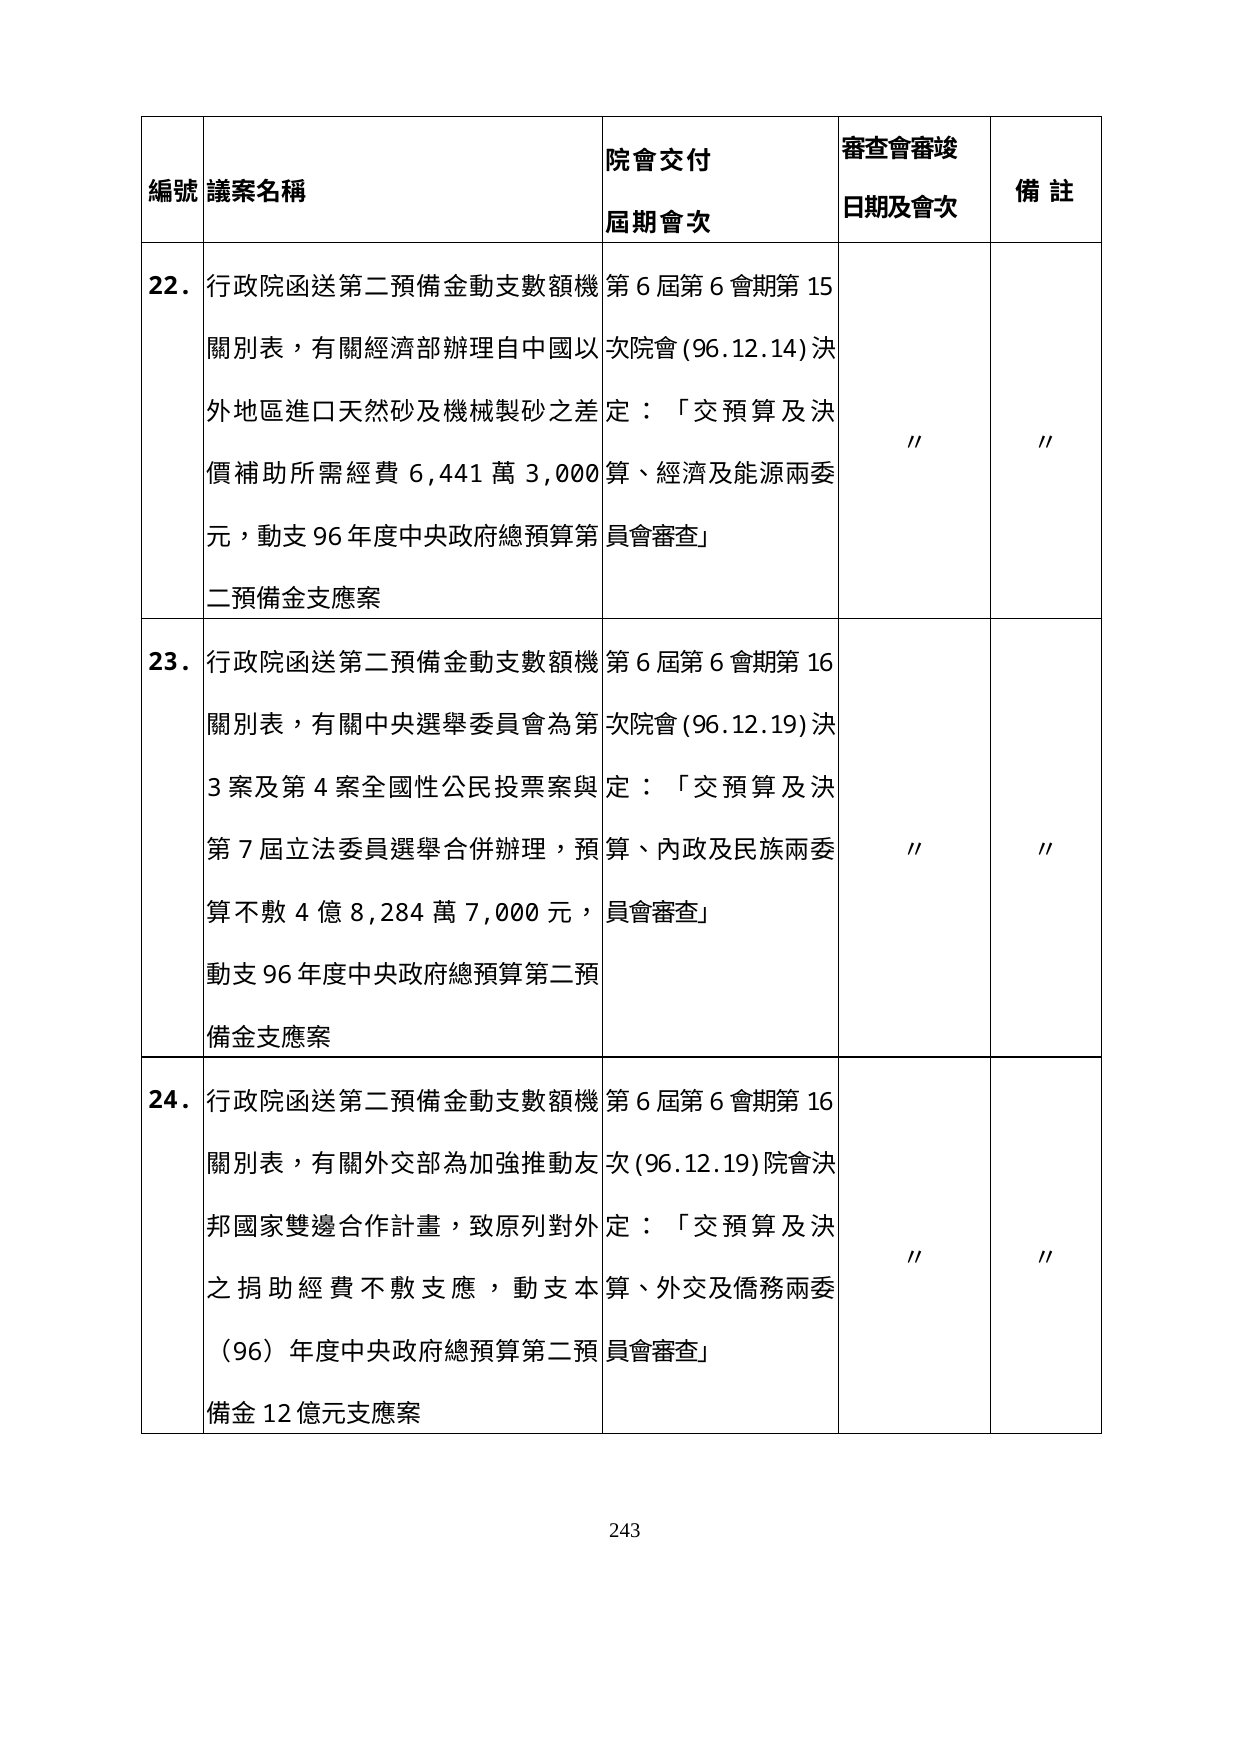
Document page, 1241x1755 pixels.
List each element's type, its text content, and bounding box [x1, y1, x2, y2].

table_cell [142, 619, 203, 1056]
table_header 編號 [142, 117, 203, 242]
table_cell 第6屆第6會期第15次院會(96.12.14)決定：「交預算及決算、經濟及能源兩委員會審查」 [603, 243, 838, 618]
table_cell 第6屆第6會期第16次(96.12.19)院會決定：「交預算及決算、外交及僑務兩委員會審查」 [603, 1058, 838, 1432]
table_cell 〃 [839, 1058, 990, 1432]
table_cell 〃 [991, 1058, 1101, 1432]
table_cell 〃 [839, 243, 990, 618]
table_cell 行政院函送第二預備金動支數額機關別表，有關外交部為加強推動友邦國家雙邊合作計畫，致原列對外之捐助經費不敷支應，動支本（96）年度中央政府總預算第二預備金12億元支應案 [204, 1058, 602, 1432]
table_cell 〃 [991, 619, 1101, 1056]
table_cell 行政院函送第二預備金動支數額機關別表，有關中央選舉委員會為第3案及第4案全國性公民投票案與第7屆立法委員選舉合併辦理，預算不敷4億8,284萬7,000元，動支96年度中央政府總預算第二預備金支應案 [204, 619, 602, 1056]
table_header 院會交付 屆期會次 [603, 117, 838, 242]
table_header 備 註 [991, 117, 1101, 242]
table_cell [142, 243, 203, 618]
table_cell 〃 [991, 243, 1101, 618]
table_cell [142, 1058, 203, 1432]
table_header 審查會審竣 日期及會次 [839, 117, 990, 242]
table_cell 行政院函送第二預備金動支數額機關別表，有關經濟部辦理自中國以外地區進口天然砂及機械製砂之差價補助所需經費6,441萬3,000元，動支96年度中央政府總預算第二預備金支應案 [204, 243, 602, 618]
table_cell 第6屆第6會期第16次院會(96.12.19)決定：「交預算及決算、內政及民族兩委員會審查」 [603, 619, 838, 1056]
table_header 議案名稱 [204, 117, 602, 242]
table_cell 〃 [839, 619, 990, 1056]
